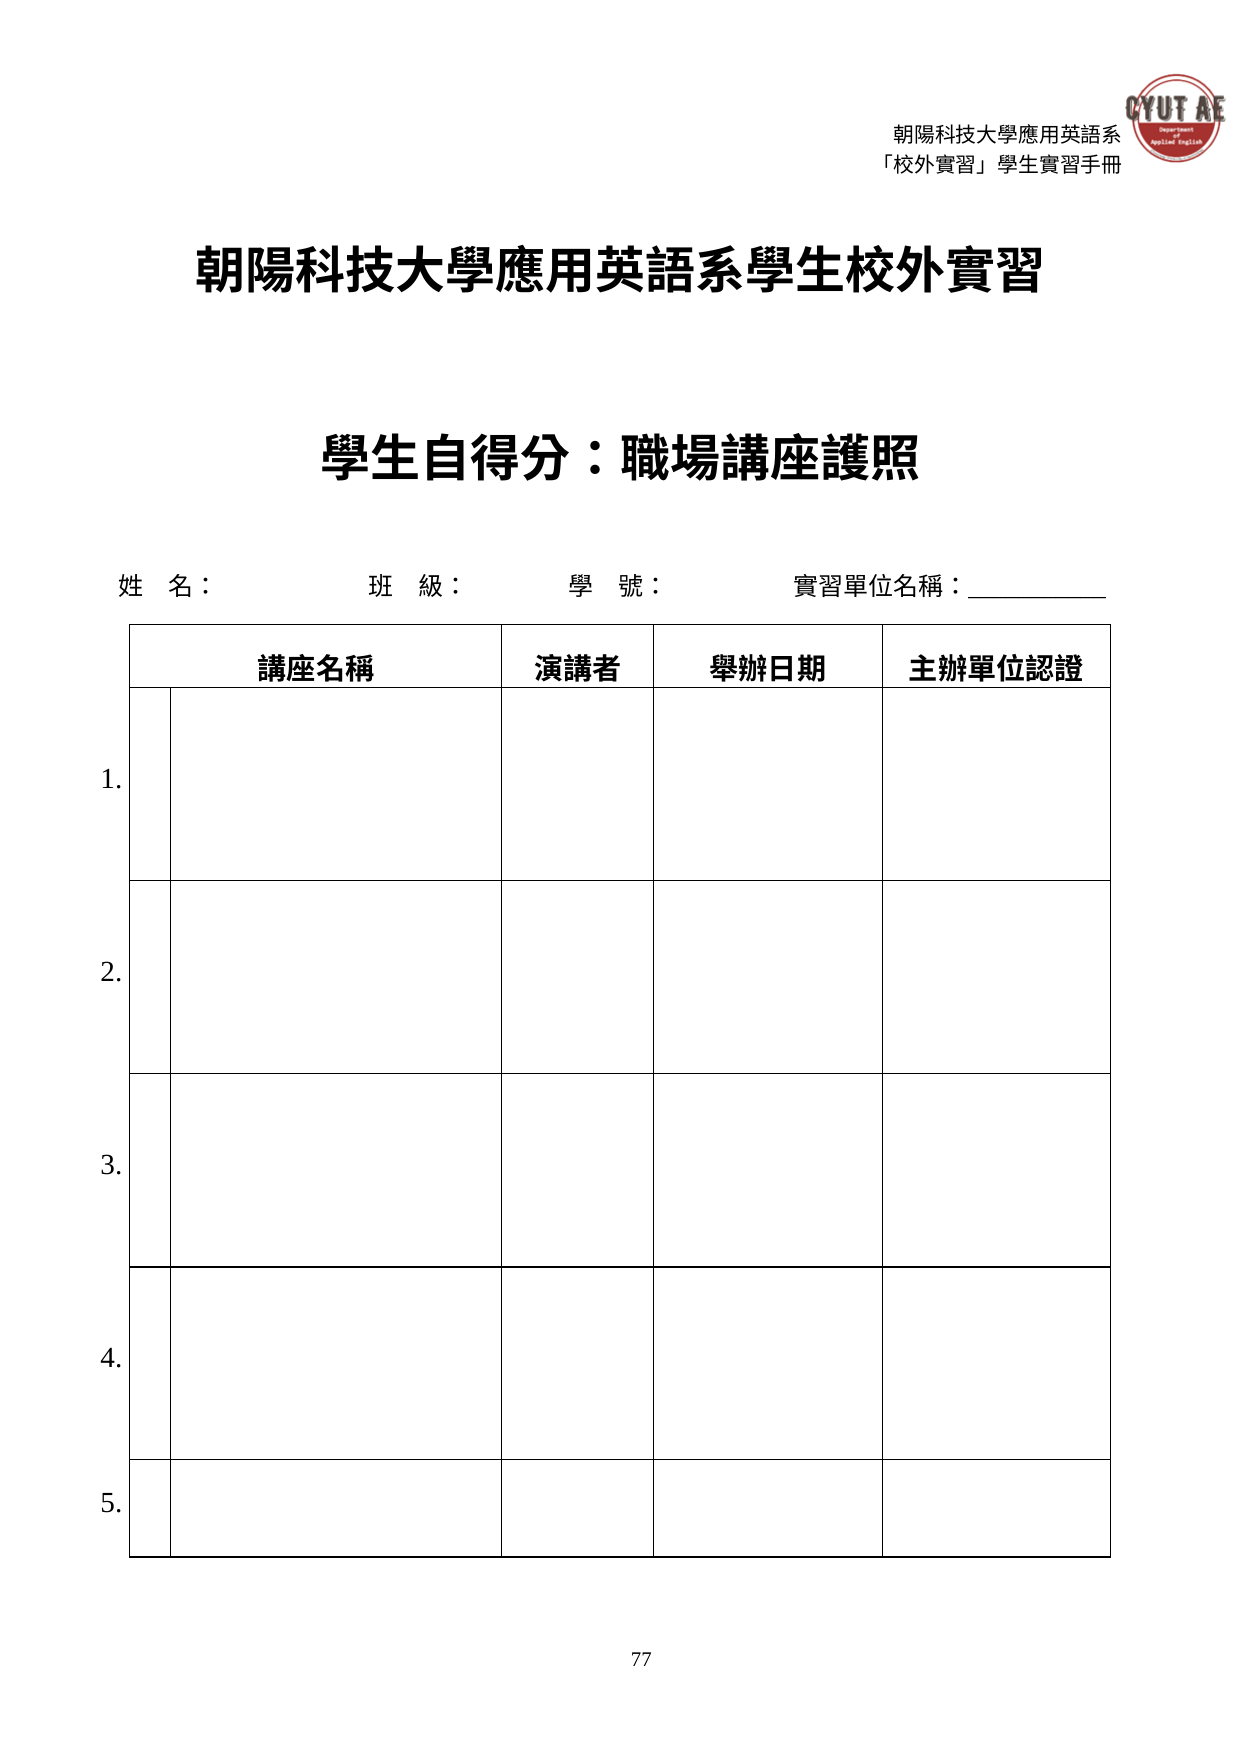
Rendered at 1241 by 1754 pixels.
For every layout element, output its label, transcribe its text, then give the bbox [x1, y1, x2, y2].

table_cell [654, 881, 882, 1073]
table_cell [130, 1460, 170, 1556]
table_cell [171, 1460, 501, 1556]
table_header 舉辦日期 [654, 625, 882, 687]
table_cell [654, 1460, 882, 1556]
table_cell [502, 881, 653, 1073]
table_cell [502, 1460, 653, 1556]
table_cell [130, 1074, 170, 1266]
table_header 演講者 [502, 625, 653, 687]
table_cell [502, 1074, 653, 1266]
table_cell [171, 1268, 501, 1459]
table_cell [171, 688, 501, 880]
table_cell [171, 1074, 501, 1266]
table_cell [130, 688, 170, 880]
table_cell [130, 1268, 170, 1459]
table_cell [883, 881, 1110, 1073]
table_header 講座名稱 [130, 625, 501, 687]
table_cell [654, 688, 882, 880]
table_cell [883, 688, 1110, 880]
table_cell [654, 1074, 882, 1266]
text 姓 名： 班 級： 學 號： 實習單位名稱：___________ [118, 542, 1122, 605]
table_cell [171, 881, 501, 1073]
table_cell [130, 881, 170, 1073]
table_cell [502, 688, 653, 880]
table_cell [883, 1268, 1110, 1459]
subtitle 朝陽科技大學應用英語系學生校外實習 學生自得分：職場講座護照 [118, 194, 1122, 506]
table_cell [502, 1268, 653, 1459]
table_header 主辦單位認證 [883, 625, 1110, 687]
table_cell [883, 1460, 1110, 1556]
table_cell [654, 1268, 882, 1459]
table_cell [883, 1074, 1110, 1266]
